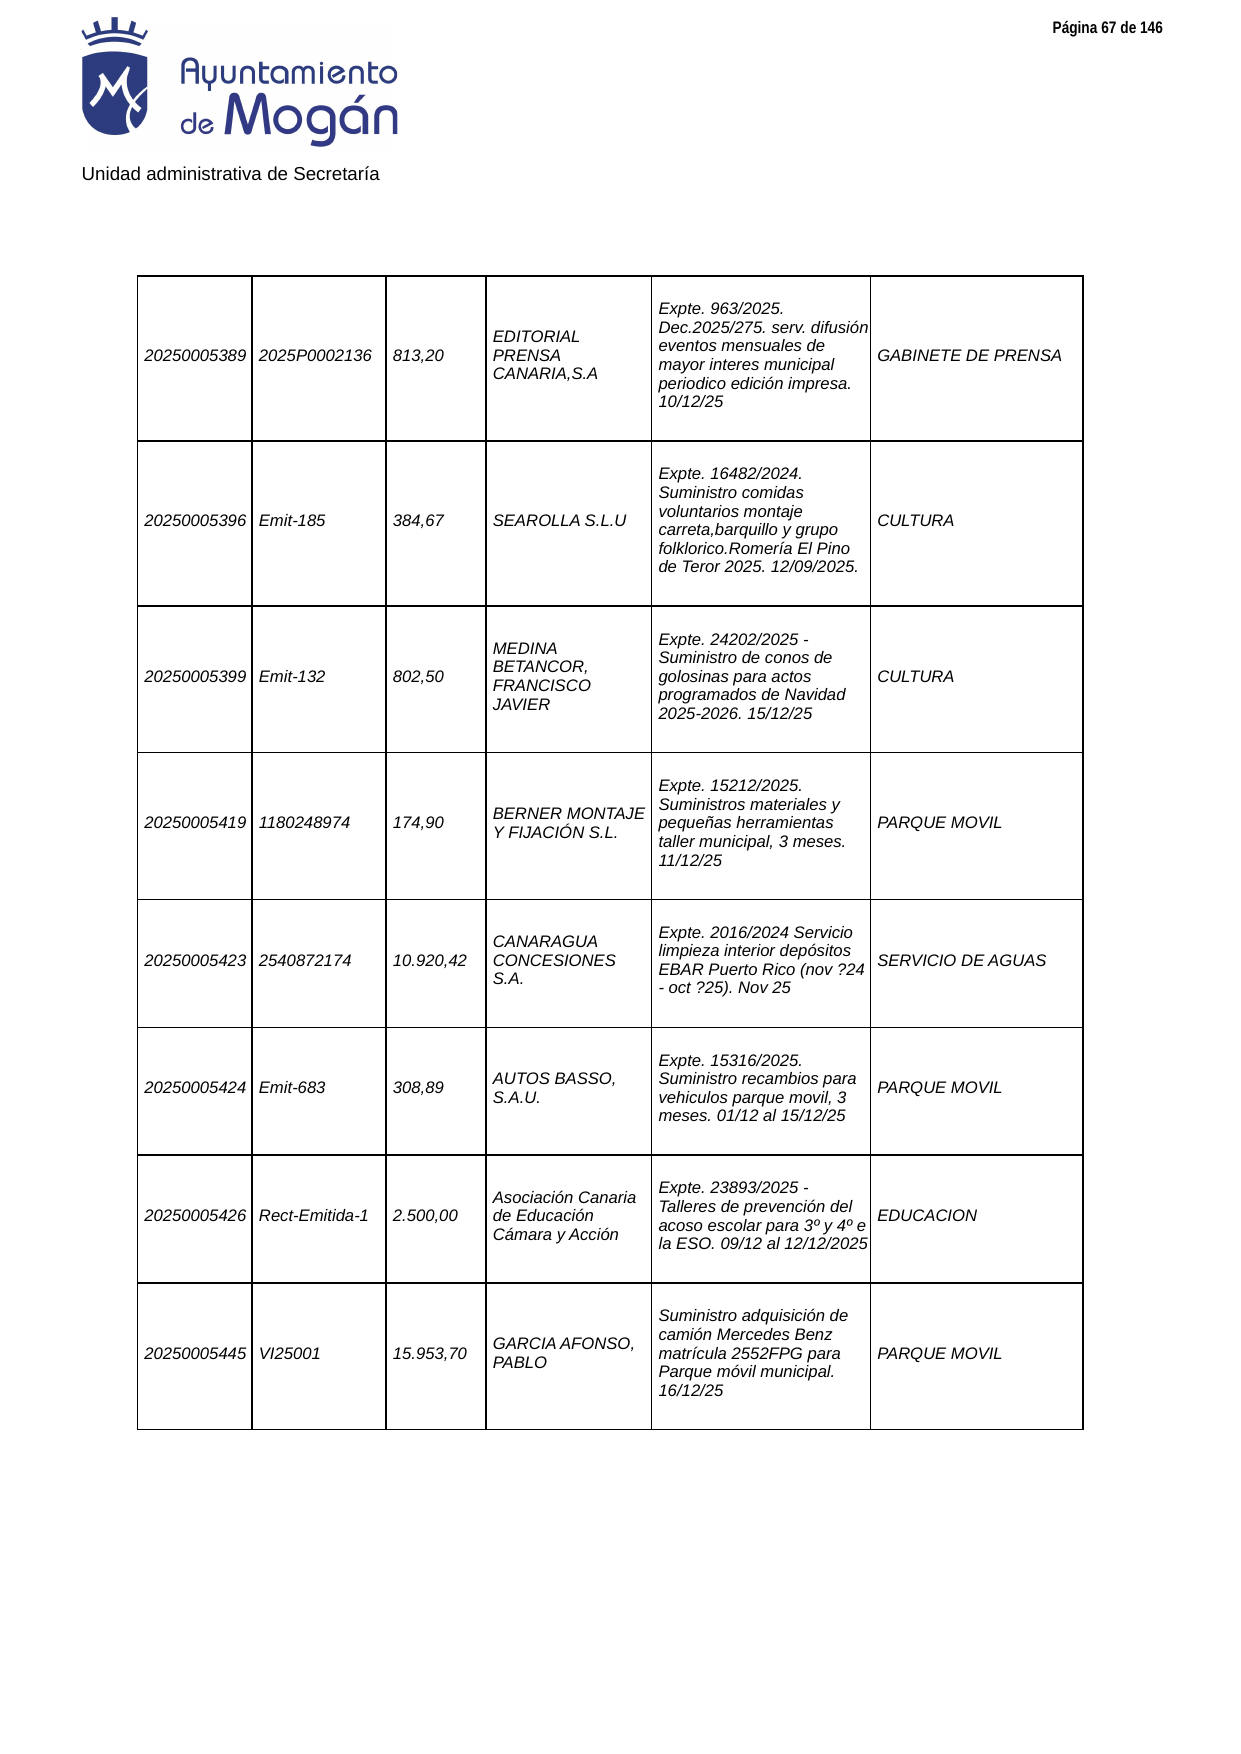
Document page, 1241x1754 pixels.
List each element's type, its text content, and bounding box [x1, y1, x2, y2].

table_cell 20250005423 [138, 900, 251, 1026]
table_cell Expte. 963/2025. Dec.2025/275. serv. difusión eventos mensuales de mayor interes municipal periodico edición impresa. 10/12/25 [652, 277, 870, 440]
table_cell Suministro adquisición de camión Mercedes Benz matrícula 2552FPG para Parque móvil municipal. 16/12/25 [652, 1284, 870, 1429]
table_cell 1180248974 [253, 753, 385, 898]
table_cell 813,20 [387, 277, 485, 440]
table_cell 20250005419 [138, 753, 251, 898]
table_cell SEAROLLA S.L.U [487, 442, 651, 605]
table_cell CULTURA [871, 442, 1082, 605]
table_cell 308,89 [387, 1028, 485, 1154]
table_cell 2540872174 [253, 900, 385, 1026]
table_cell VI25001 [253, 1284, 385, 1429]
table_cell CULTURA [871, 607, 1082, 752]
table_cell GABINETE DE PRENSA [871, 277, 1082, 440]
table_cell Rect-Emitida-1 [253, 1156, 385, 1282]
table_cell PARQUE MOVIL [871, 753, 1082, 898]
table_cell AUTOS BASSO, S.A.U. [487, 1028, 651, 1154]
table_cell Expte. 24202/2025 - Suministro de conos de golosinas para actos programados de Navidad 2025-2026. 15/12/25 [652, 607, 870, 752]
table_cell 20250005424 [138, 1028, 251, 1154]
table_cell 20250005445 [138, 1284, 251, 1429]
table_cell Asociación Canaria de Educación Cámara y Acción [487, 1156, 651, 1282]
table_cell BERNER MONTAJE Y FIJACIÓN S.L. [487, 753, 651, 898]
table_cell Emit-132 [253, 607, 385, 752]
table_cell 2025P0002136 [253, 277, 385, 440]
table_cell Emit-185 [253, 442, 385, 605]
table_cell 20250005396 [138, 442, 251, 605]
picture [81, 17, 398, 153]
table_cell 20250005389 [138, 277, 251, 440]
table_cell Expte. 23893/2025 - Talleres de prevención del acoso escolar para 3º y 4º e la ESO. 09/12 al 12/12/2025 [652, 1156, 870, 1282]
table_cell Expte. 16482/2024. Suministro comidas voluntarios montaje carreta,barquillo y grupo folklorico.Romería El Pino de Teror 2025. 12/09/2025. [652, 442, 870, 605]
table_cell PARQUE MOVIL [871, 1284, 1082, 1429]
table_cell 802,50 [387, 607, 485, 752]
table_cell 20250005399 [138, 607, 251, 752]
table_cell 384,67 [387, 442, 485, 605]
table_cell CANARAGUA CONCESIONES S.A. [487, 900, 651, 1026]
table_cell Expte. 15316/2025. Suministro recambios para vehiculos parque movil, 3 meses. 01/12 al 15/12/25 [652, 1028, 870, 1154]
table_cell 174,90 [387, 753, 485, 898]
table_cell 15.953,70 [387, 1284, 485, 1429]
table_cell 2.500,00 [387, 1156, 485, 1282]
table_cell Expte. 15212/2025. Suministros materiales y pequeñas herramientas taller municipal, 3 meses. 11/12/25 [652, 753, 870, 898]
table_cell 20250005426 [138, 1156, 251, 1282]
table_cell PARQUE MOVIL [871, 1028, 1082, 1154]
table_cell SERVICIO DE AGUAS [871, 900, 1082, 1026]
table_cell 10.920,42 [387, 900, 485, 1026]
table_cell Expte. 2016/2024 Servicio limpieza interior depósitos EBAR Puerto Rico (nov ?24 - oct ?25). Nov 25 [652, 900, 870, 1026]
table_cell EDITORIAL PRENSA CANARIA,S.A [487, 277, 651, 440]
table_cell Emit-683 [253, 1028, 385, 1154]
table_cell MEDINA BETANCOR, FRANCISCO JAVIER [487, 607, 651, 752]
table_cell GARCIA AFONSO, PABLO [487, 1284, 651, 1429]
table_cell EDUCACION [871, 1156, 1082, 1282]
